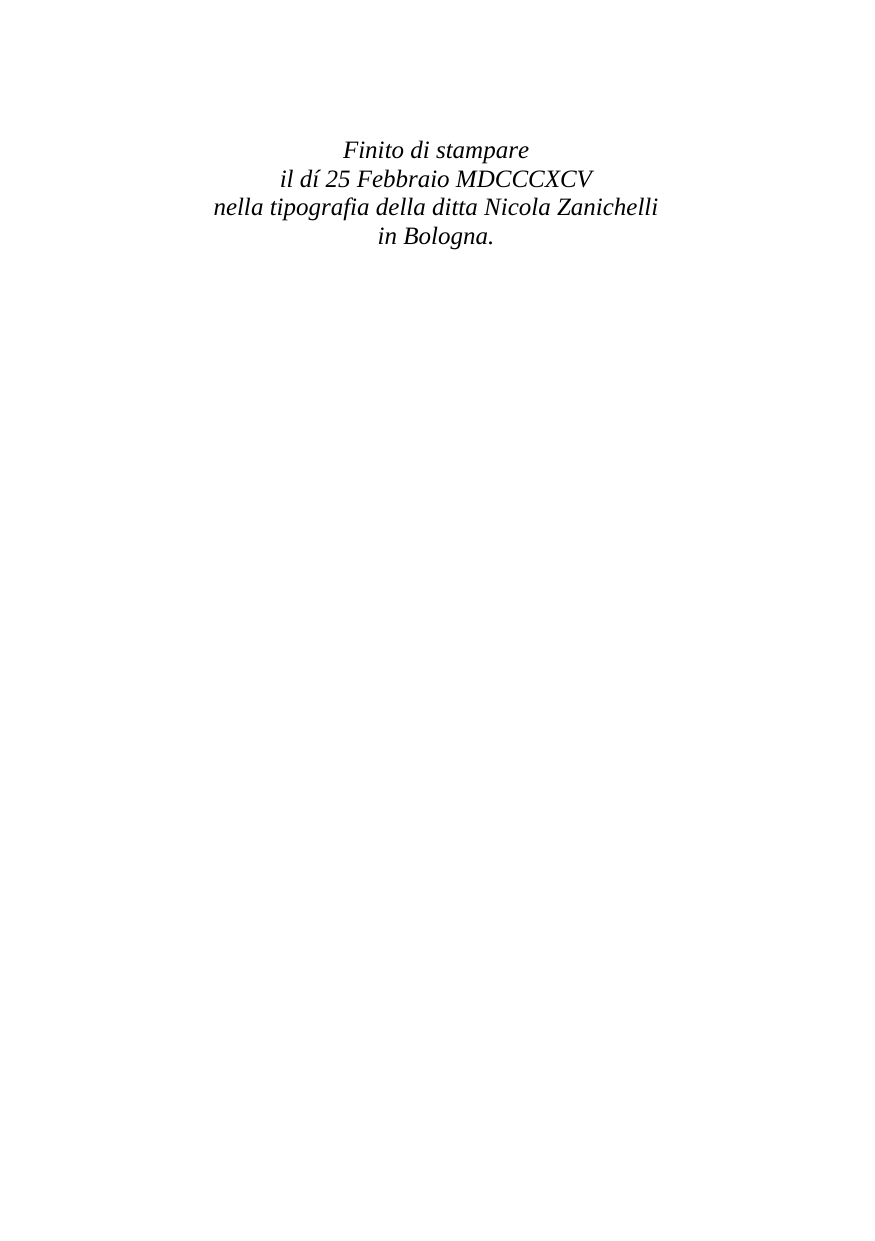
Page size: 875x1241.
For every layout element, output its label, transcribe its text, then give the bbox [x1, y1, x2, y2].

text in Bologna. [106, 221, 768, 250]
text il dí 25 Febbraio MDCCCXCV [106, 164, 768, 192]
text nella tipografia della ditta Nicola Zanichelli [106, 192, 768, 221]
text Finito di stampare [106, 135, 768, 164]
